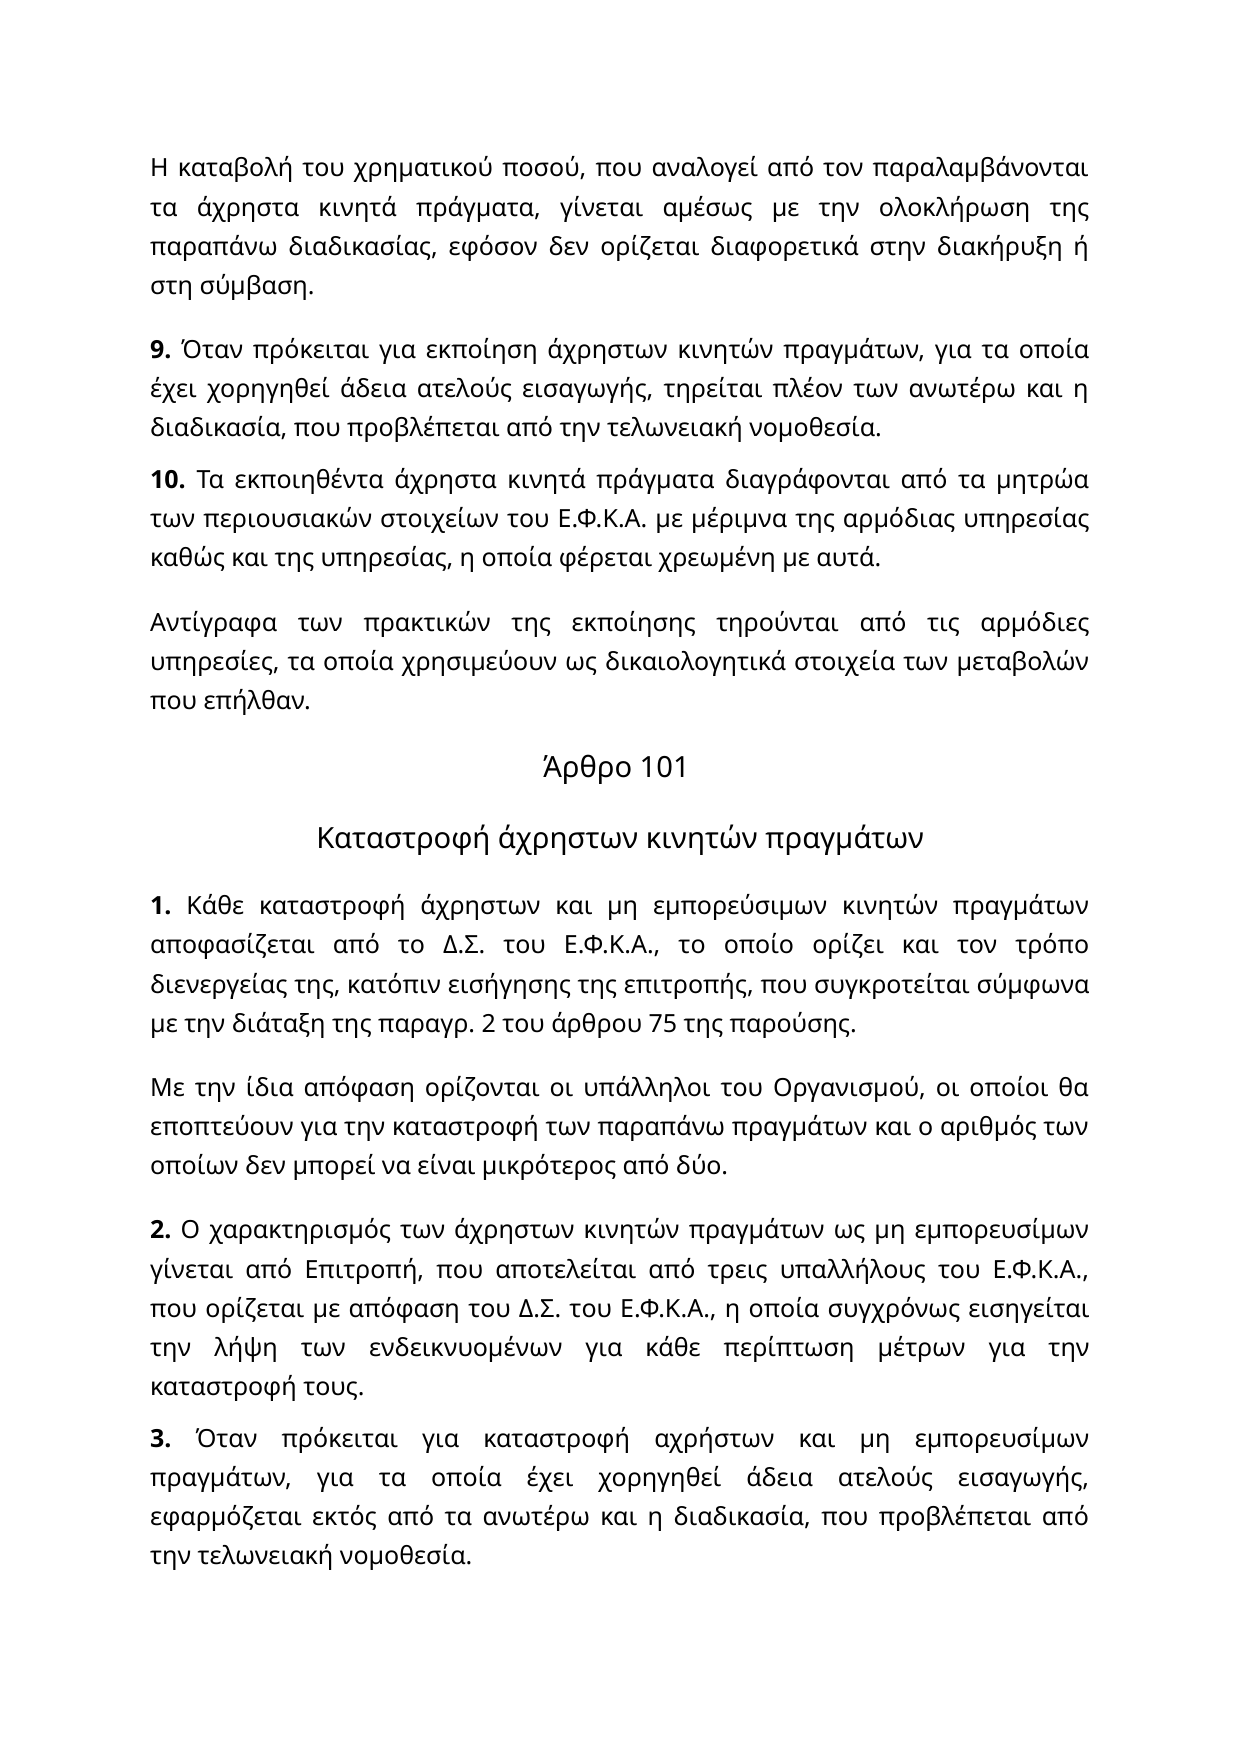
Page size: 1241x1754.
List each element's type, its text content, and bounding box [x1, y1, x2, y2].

text 2. Ο χαρακτηρισμός των άχρηστων κινητών πραγμάτων ως μη εμπορευσίμων γίνεται από Επιτροπή, που αποτελείται από τρεις υπαλλήλους του Ε.Φ.Κ.Α., που ορίζεται με απόφαση του Δ.Σ. του Ε.Φ.Κ.Α., η οποία συγχρόνως εισηγείται την λήψη των ενδεικνυομένων για κάθε περίπτωση μέτρων για την καταστροφή τους. [150, 1212, 1090, 1403]
text Αντίγραφα των πρακτικών της εκποίησης τηρούνται από τις αρμόδιες υπηρεσίες, τα οποία χρησιμεύουν ως δικαιολογητικά στοιχεία των μεταβολών που επήλθαν. [150, 604, 1090, 717]
text 9. Όταν πρόκειται για εκποίηση άχρηστων κινητών πραγμάτων, για τα οποία έχει χορηγηθεί άδεια ατελούς εισαγωγής, τηρείται πλέον των ανωτέρω και η διαδικασία, που προβλέπεται από την τελωνειακή νομοθεσία. [150, 332, 1090, 444]
text Με την ίδια απόφαση ορίζονται οι υπάλληλοι του Οργανισμού, οι οποίοι θα εποπτεύουν για την καταστροφή των παραπάνω πραγμάτων και ο αριθμός των οποίων δεν μπορεί να είναι μικρότερος από δύο. [150, 1069, 1090, 1182]
text 10. Τα εκποιηθέντα άχρηστα κινητά πράγματα διαγράφονται από τα μητρώα των περιουσιακών στοιχείων του Ε.Φ.Κ.Α. με μέριμνα της αρμόδιας υπηρεσίας καθώς και της υπηρεσίας, η οποία φέρεται χρεωμένη με αυτά. [150, 462, 1090, 574]
subtitle Καταστροφή άχρηστων κινητών πραγμάτων [150, 817, 1090, 857]
text 1. Κάθε καταστροφή άχρηστων και μη εμπορεύσιμων κινητών πραγμάτων αποφασίζεται από το Δ.Σ. του Ε.Φ.Κ.Α., το οποίο ορίζει και τον τρόπο διενεργείας της, κατόπιν εισήγησης της επιτροπής, που συγκροτείται σύμφωνα με την διάταξη της παραγρ. 2 του άρθρου 75 της παρούσης. [150, 888, 1090, 1039]
subtitle Άρθρο 101 [150, 747, 1090, 786]
text Η καταβολή του χρηματικού ποσού, που αναλογεί από τον παραλαμβάνονται τα άχρηστα κινητά πράγματα, γίνεται αμέσως με την ολοκλήρωση της παραπάνω διαδικασίας, εφόσον δεν ορίζεται διαφορετικά στην διακήρυξη ή στη σύμβαση. [150, 150, 1090, 302]
text 3. Όταν πρόκειται για καταστροφή αχρήστων και μη εμπορευσίμων πραγμάτων, για τα οποία έχει χορηγηθεί άδεια ατελούς εισαγωγής, εφαρμόζεται εκτός από τα ανωτέρω και η διαδικασία, που προβλέπεται από την τελωνειακή νομοθεσία. [150, 1420, 1090, 1572]
